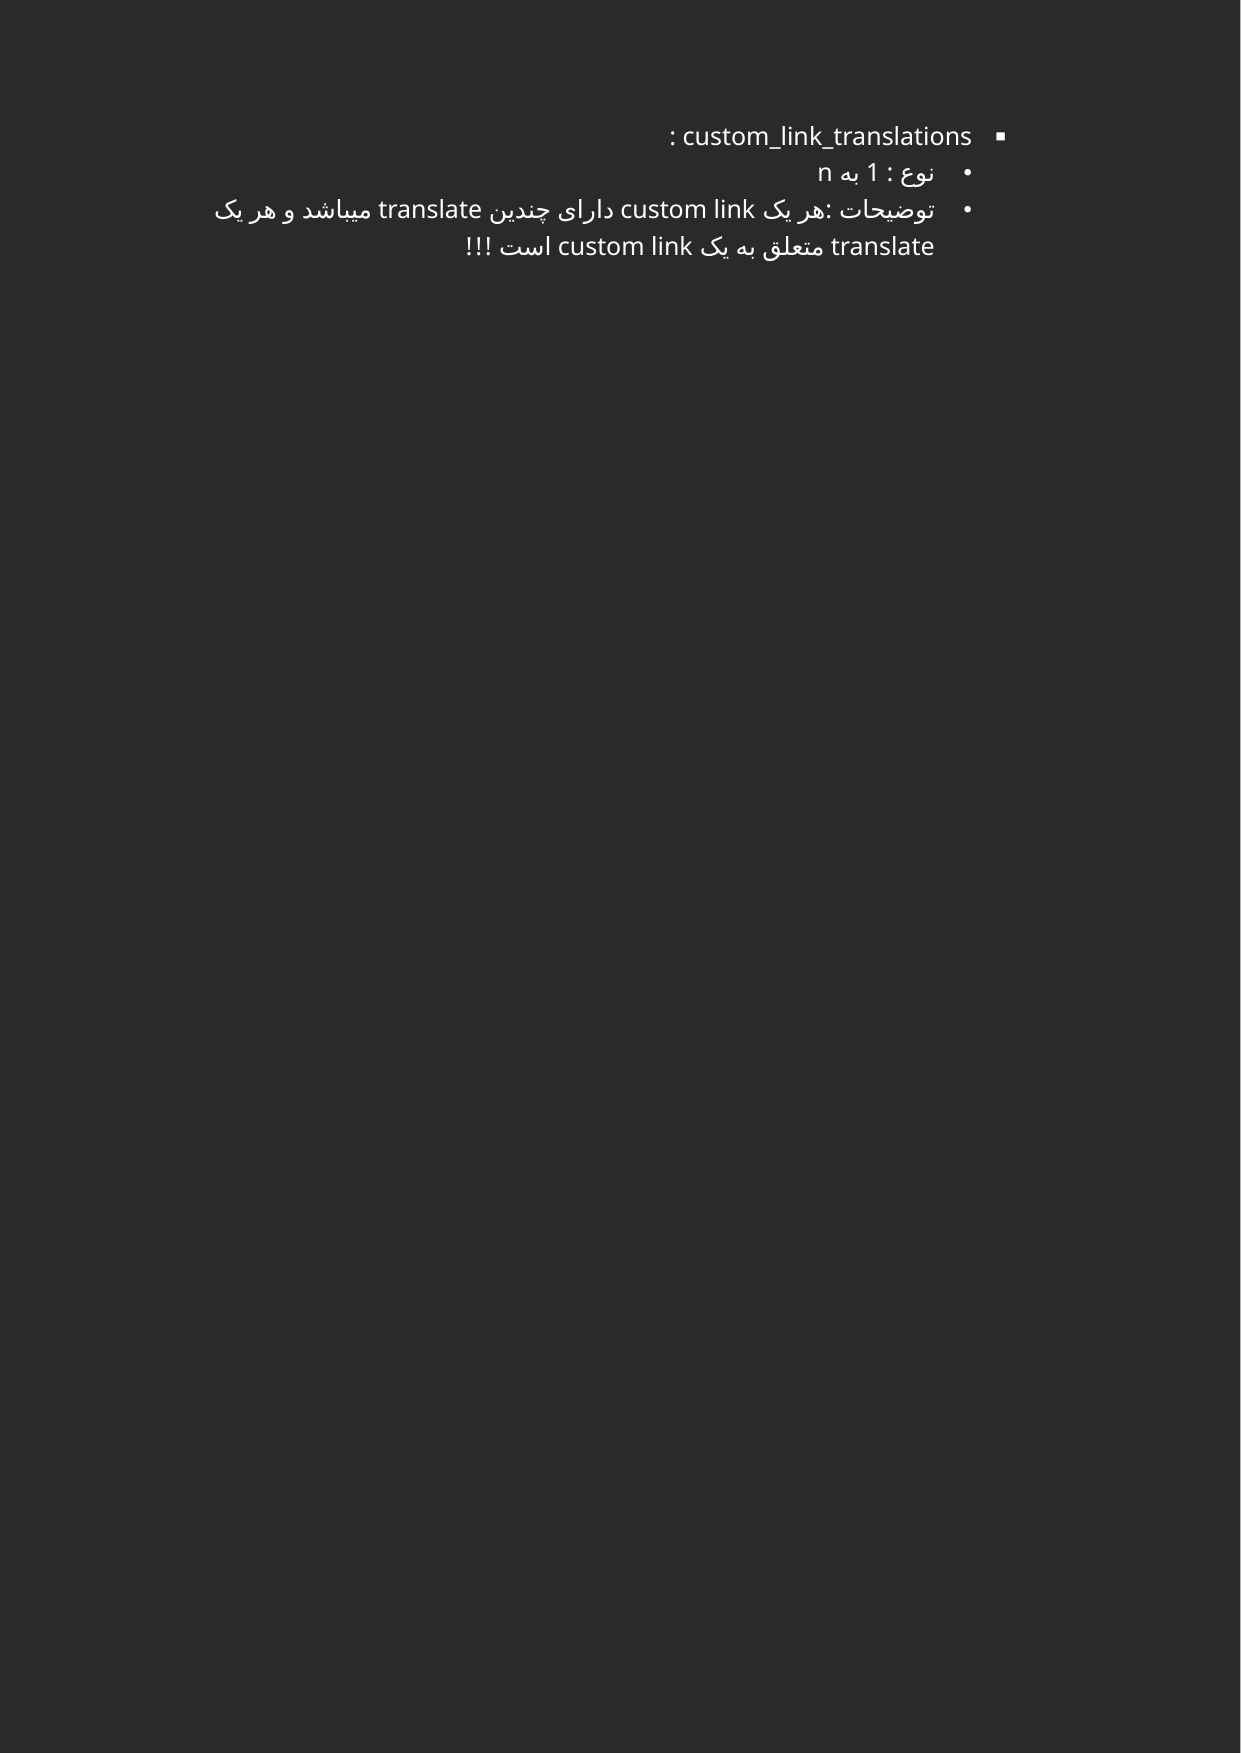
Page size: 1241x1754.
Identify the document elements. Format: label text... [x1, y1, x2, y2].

list توضیحات :‌هر یک custom link دارای چندین translate میباشد و هر یک translate متعلق به یک custom link است !!! [118, 192, 972, 266]
list custom_link_translations : [118, 118, 1010, 155]
list نوع :‌ 1 به n [118, 155, 972, 192]
